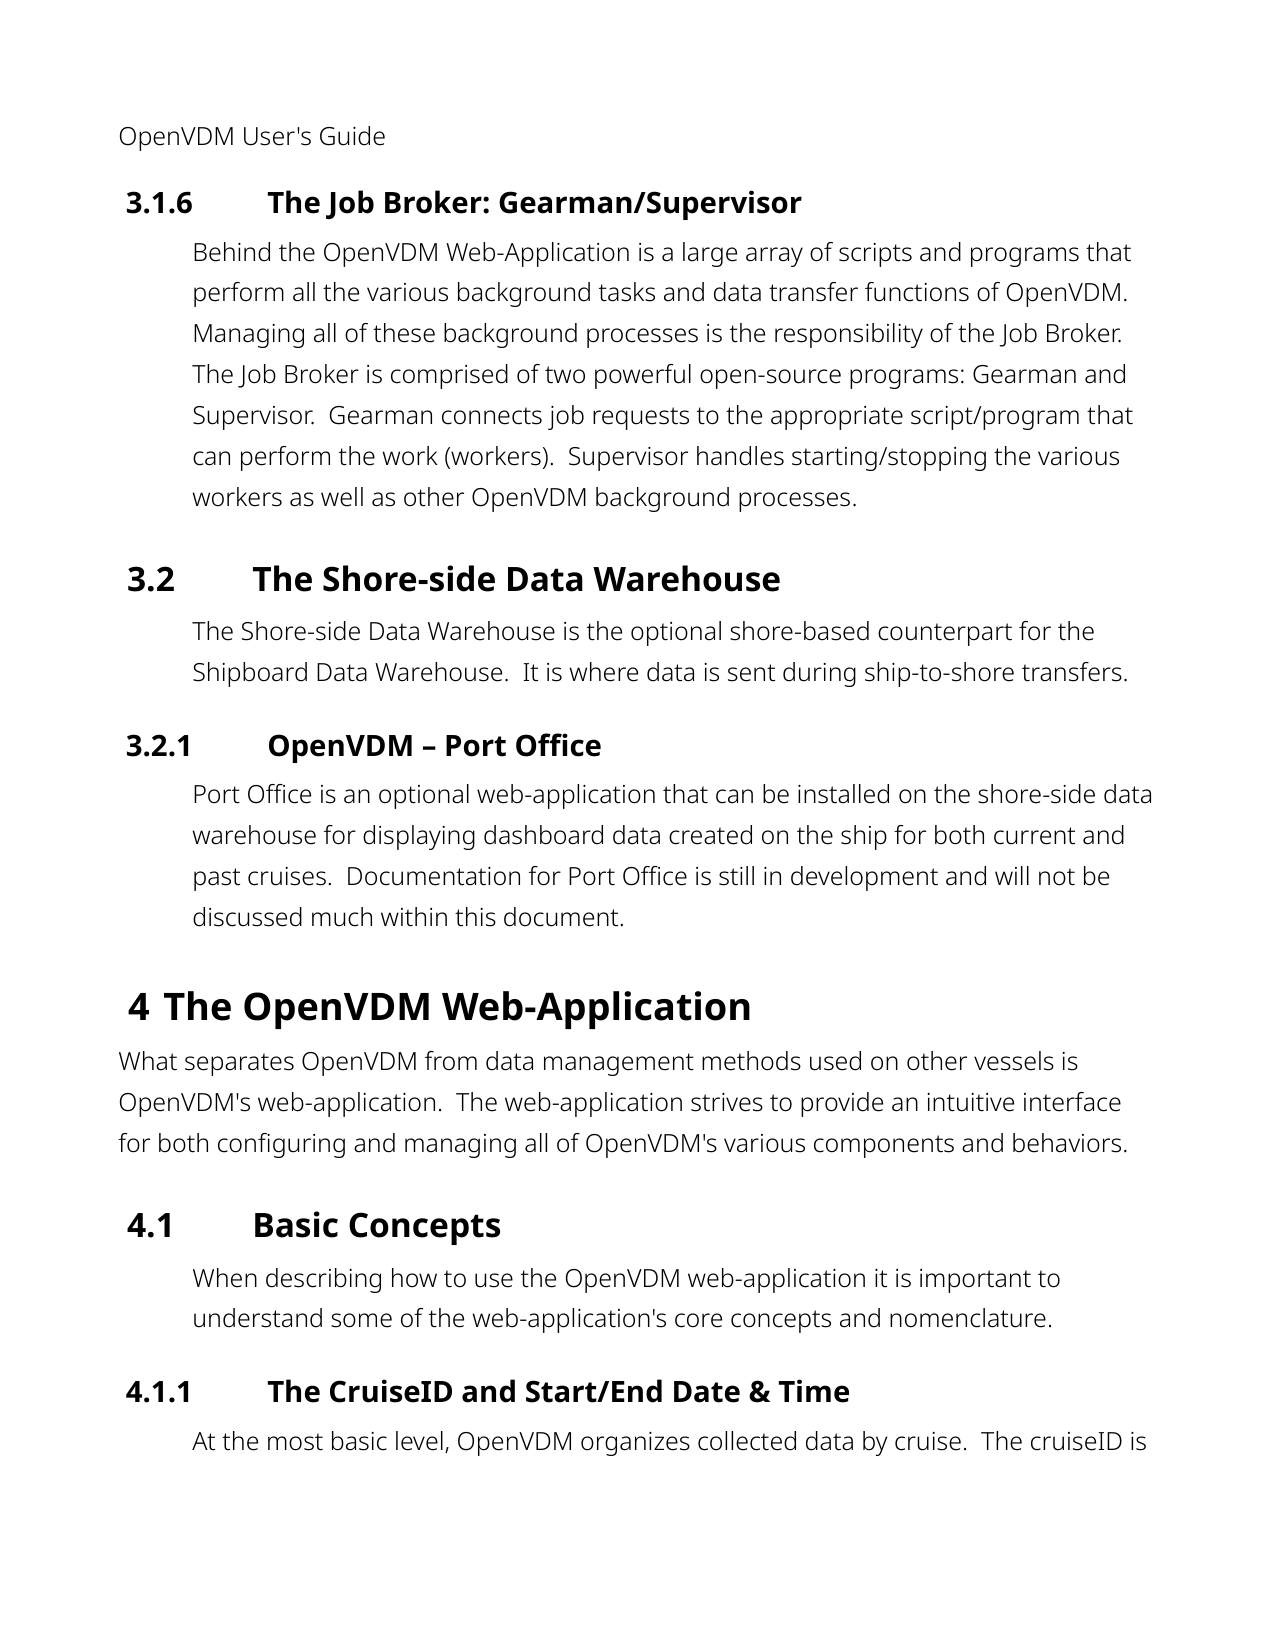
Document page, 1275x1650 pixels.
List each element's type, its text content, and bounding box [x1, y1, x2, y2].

subtitle The CruiseID and Start/End Date & Time [118, 1371, 1157, 1411]
text What separates OpenVDM from data management methods used on other vessels is OpenVDM's web-application. The web-application strives to provide an intuitive interface for both configuring and managing all of OpenVDM's various components and behaviors. [118, 1044, 1157, 1160]
text When describing how to use the OpenVDM web-application it is important to understand some of the web-application's core concepts and nomenclature. [192, 1260, 1157, 1335]
text Port Office is an optional web-application that can be installed on the shore-side data warehouse for displaying dashboard data created on the ship for both current and past cruises. Documentation for Port Office is still in development and will not be discussed much within this document. [192, 777, 1157, 933]
text At the most basic level, OpenVDM organizes collected data by cruise. The cruiseID is [192, 1423, 1157, 1458]
text Behind the OpenVDM Web-Application is a large array of scripts and programs that perform all the various background tasks and data transfer functions of OpenVDM. Managing all of these background processes is the responsibility of the Job Broker. The Job Broker is comprised of two powerful open-source programs: Gearman and Supervisor. Gearman connects job requests to the appropriate script/program that can perform the work (workers). Supervisor handles starting/stopping the various workers as well as other OpenVDM background processes. [192, 234, 1157, 513]
subtitle Basic Concepts [118, 1202, 1157, 1248]
subtitle The Shore-side Data Warehouse [118, 555, 1157, 601]
subtitle OpenVDM – Port Office [118, 724, 1157, 764]
subtitle The OpenVDM Web-Application [118, 980, 1157, 1032]
subtitle The Job Broker: Gearman/Supervisor [118, 182, 1157, 222]
text The Shore-side Data Warehouse is the optional shore-based counterpart for the Shipboard Data Warehouse. It is where data is sent during ship-to-shore transfers. [192, 614, 1157, 688]
